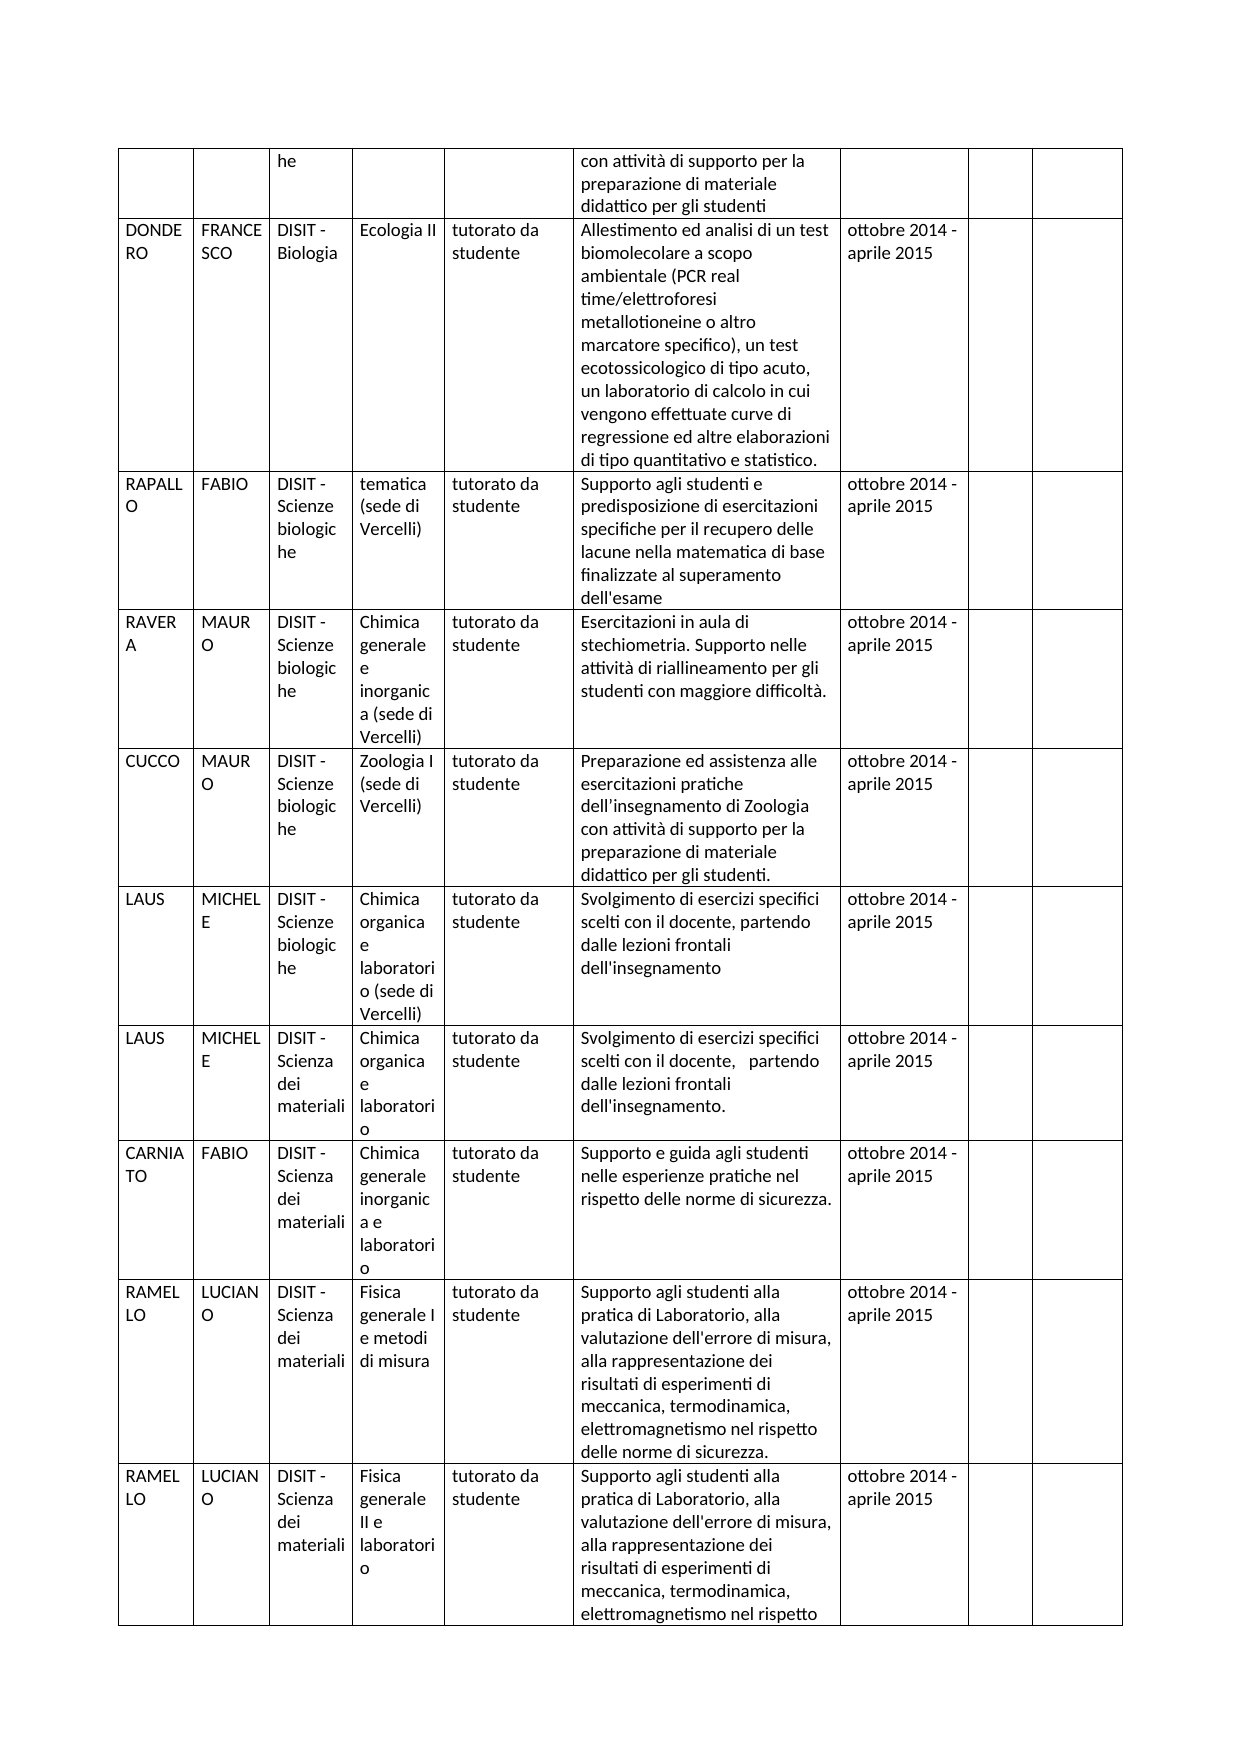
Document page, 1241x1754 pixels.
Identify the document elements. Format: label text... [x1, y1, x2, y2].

table_cell DISIT - Scienza dei materiali [270, 1141, 352, 1279]
table_cell Esercitazioni in aula di stechiometria. Supporto nelle attività di riallineamento per gli studenti con maggiore difficoltà. [574, 610, 840, 748]
table_cell Ramello [119, 1280, 193, 1463]
table_cell Chimica organica e laboratorio [353, 1026, 444, 1140]
table_cell Chimica generale e inorganica (sede di Vercelli) [353, 610, 444, 748]
table_cell Supporto agli studenti alla pratica di Laboratorio, alla valutazione dell'errore di misura, alla rappresentazione dei risultati di esperimenti di meccanica, termodinamica, elettromagnetismo nel rispetto delle norme di sicurezza. [574, 1280, 840, 1463]
table_cell [445, 149, 573, 217]
table_cell Preparazione ed assistenza alle esercitazioni pratiche dell’insegnamento di Zoologia con attività di supporto per la preparazione di materiale didattico per gli studenti. [574, 749, 840, 886]
table_cell Michele [194, 887, 269, 1025]
table_cell tutorato da studente [445, 1141, 573, 1279]
table_cell tematica (sede di Vercelli) [353, 472, 444, 609]
table_cell [1033, 1280, 1122, 1463]
table_cell tutorato da studente [445, 610, 573, 748]
table_cell DISIT - Scienze biologiche [270, 610, 352, 748]
table_cell Cucco [119, 749, 193, 886]
table_cell Ravera [119, 610, 193, 748]
table_cell [1033, 749, 1122, 886]
table_cell Svolgimento di esercizi specifici scelti con il docente, partendo dalle lezioni frontali dell'insegnamento. [574, 1026, 840, 1140]
table_cell Supporto agli studenti e predisposizione di esercitazioni specifiche per il recupero delle lacune nella matematica di base finalizzate al superamento dell'esame [574, 472, 840, 609]
table_cell DISIT - Scienza dei materiali [270, 1280, 352, 1463]
table_cell [969, 472, 1032, 609]
table_cell Zoologia I (sede di Vercelli) [353, 749, 444, 886]
table_cell [1033, 472, 1122, 609]
table_cell [969, 887, 1032, 1025]
table_cell tutorato da studente [445, 749, 573, 886]
table_cell Laus [119, 1026, 193, 1140]
table_cell Rapallo [119, 472, 193, 609]
table_cell ottobre 2014 - aprile 2015 [841, 1026, 968, 1140]
table_cell Ecologia II [353, 219, 444, 471]
table_cell ottobre 2014 - aprile 2015 [841, 1141, 968, 1279]
table_cell ottobre 2014 - aprile 2015 [841, 1280, 968, 1463]
table_cell [1033, 219, 1122, 471]
table_cell Supporto agli studenti alla pratica di Laboratorio, alla valutazione dell'errore di misura, alla rappresentazione dei risultati di esperimenti di meccanica, termodinamica, elettromagnetismo nel rispetto [574, 1464, 840, 1625]
table_cell [1033, 1464, 1122, 1625]
table_cell Michele [194, 1026, 269, 1140]
table_cell Mauro [194, 749, 269, 886]
table_cell ottobre 2014 - aprile 2015 [841, 472, 968, 609]
table_cell Fisica generale I e metodi di misura [353, 1280, 444, 1463]
table_cell Fabio [194, 472, 269, 609]
table_cell [1033, 887, 1122, 1025]
table_cell DISIT - Scienza dei materiali [270, 1026, 352, 1140]
table_cell [969, 219, 1032, 471]
table_cell Dondero [119, 219, 193, 471]
table_cell Carniato [119, 1141, 193, 1279]
table_cell Luciano [194, 1280, 269, 1463]
table_cell Svolgimento di esercizi specifici scelti con il docente, partendo dalle lezioni frontali dell'insegnamento [574, 887, 840, 1025]
table_cell con attività di supporto per la preparazione di materiale didattico per gli studenti [574, 149, 840, 217]
table_cell tutorato da studente [445, 887, 573, 1025]
table_cell ottobre 2014 - aprile 2015 [841, 1464, 968, 1625]
table_cell [1033, 149, 1122, 217]
table_cell ottobre 2014 - aprile 2015 [841, 610, 968, 748]
table_cell tutorato da studente [445, 472, 573, 609]
table_cell tutorato da studente [445, 1464, 573, 1625]
table_cell Chimica organica e laboratorio (sede di Vercelli) [353, 887, 444, 1025]
table_cell Ramello [119, 1464, 193, 1625]
table_cell tutorato da studente [445, 219, 573, 471]
table_cell ottobre 2014 - aprile 2015 [841, 887, 968, 1025]
table_cell [119, 149, 193, 217]
table_cell [841, 149, 968, 217]
table_cell he [270, 149, 352, 217]
table_cell DISIT - Scienze biologiche [270, 472, 352, 609]
table_cell [969, 1026, 1032, 1140]
table_cell [969, 749, 1032, 886]
table_cell [969, 610, 1032, 748]
table_cell Fabio [194, 1141, 269, 1279]
table_cell Luciano [194, 1464, 269, 1625]
table_cell Mauro [194, 610, 269, 748]
table_cell tutorato da studente [445, 1026, 573, 1140]
table_cell DISIT - Scienza dei materiali [270, 1464, 352, 1625]
table_cell [194, 149, 269, 217]
table_cell Francesco [194, 219, 269, 471]
table_cell Supporto e guida agli studenti nelle esperienze pratiche nel rispetto delle norme di sicurezza. [574, 1141, 840, 1279]
table_cell [969, 1141, 1032, 1279]
table_cell Chimica generale inorganica e laboratorio [353, 1141, 444, 1279]
table_cell [1033, 610, 1122, 748]
table_cell DISIT - Scienze biologiche [270, 749, 352, 886]
table_cell Fisica generale II e laboratorio [353, 1464, 444, 1625]
table_cell ottobre 2014 - aprile 2015 [841, 749, 968, 886]
table_cell Laus [119, 887, 193, 1025]
table_cell DISIT - Biologia [270, 219, 352, 471]
table_cell ottobre 2014 - aprile 2015 [841, 219, 968, 471]
table_cell [353, 149, 444, 217]
table_cell [969, 1280, 1032, 1463]
table_cell [969, 1464, 1032, 1625]
table_cell DISIT - Scienze biologiche [270, 887, 352, 1025]
table_cell Allestimento ed analisi di un test biomolecolare a scopo ambientale (PCR real time/elettroforesi metallotioneine o altro marcatore specifico), un test ecotossicologico di tipo acuto, un laboratorio di calcolo in cui vengono effettuate curve di regressione ed altre elaborazioni di tipo quantitativo e statistico. [574, 219, 840, 471]
table_cell [1033, 1026, 1122, 1140]
table_cell tutorato da studente [445, 1280, 573, 1463]
table_cell [1033, 1141, 1122, 1279]
table_cell [969, 149, 1032, 217]
